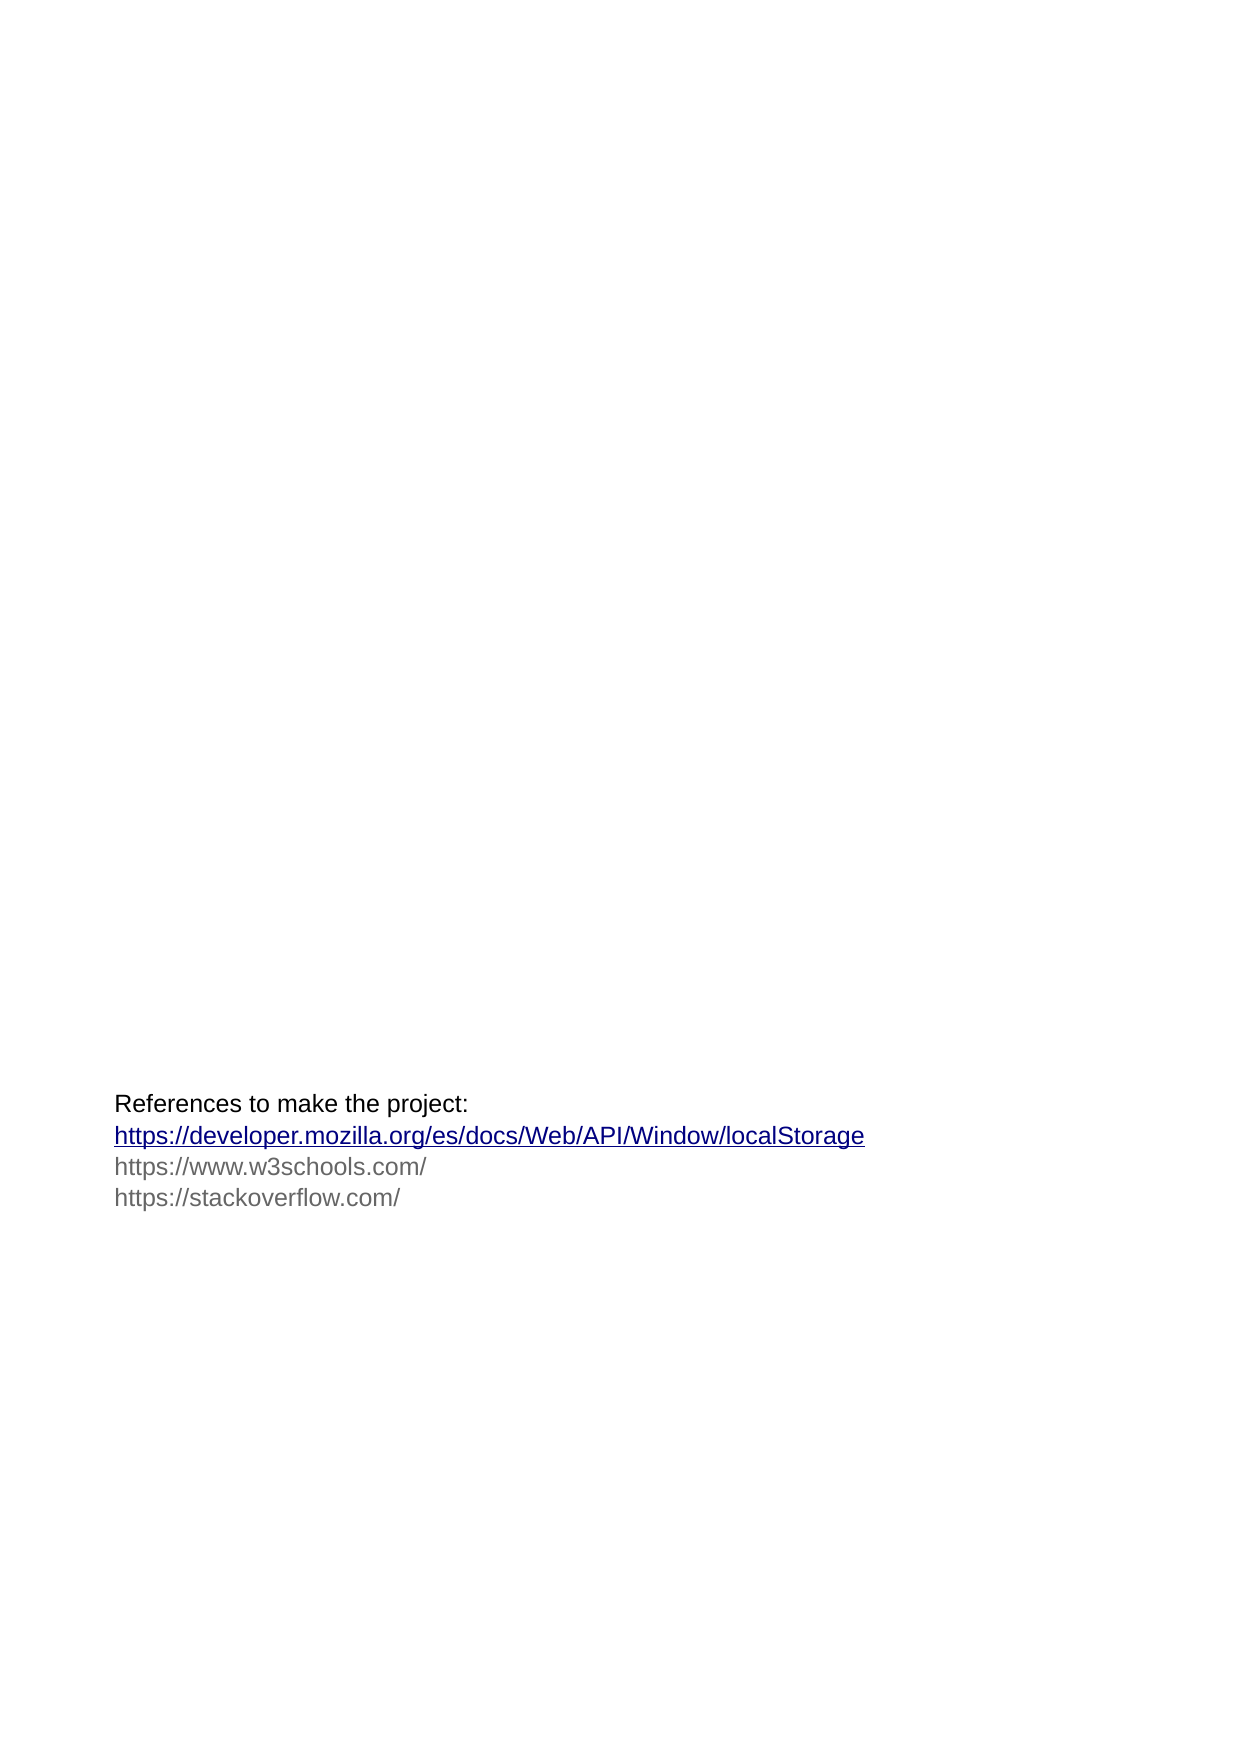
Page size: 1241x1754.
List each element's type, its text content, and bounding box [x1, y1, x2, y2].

text References to make the project: [114, 1087, 1142, 1118]
text https://developer.mozilla.org/es/docs/Web/API/Window/localStorage [114, 1118, 1142, 1149]
text https://www.w3schools.com/ [114, 1149, 1142, 1181]
text https://stackoverflow.com/ [114, 1181, 1142, 1212]
